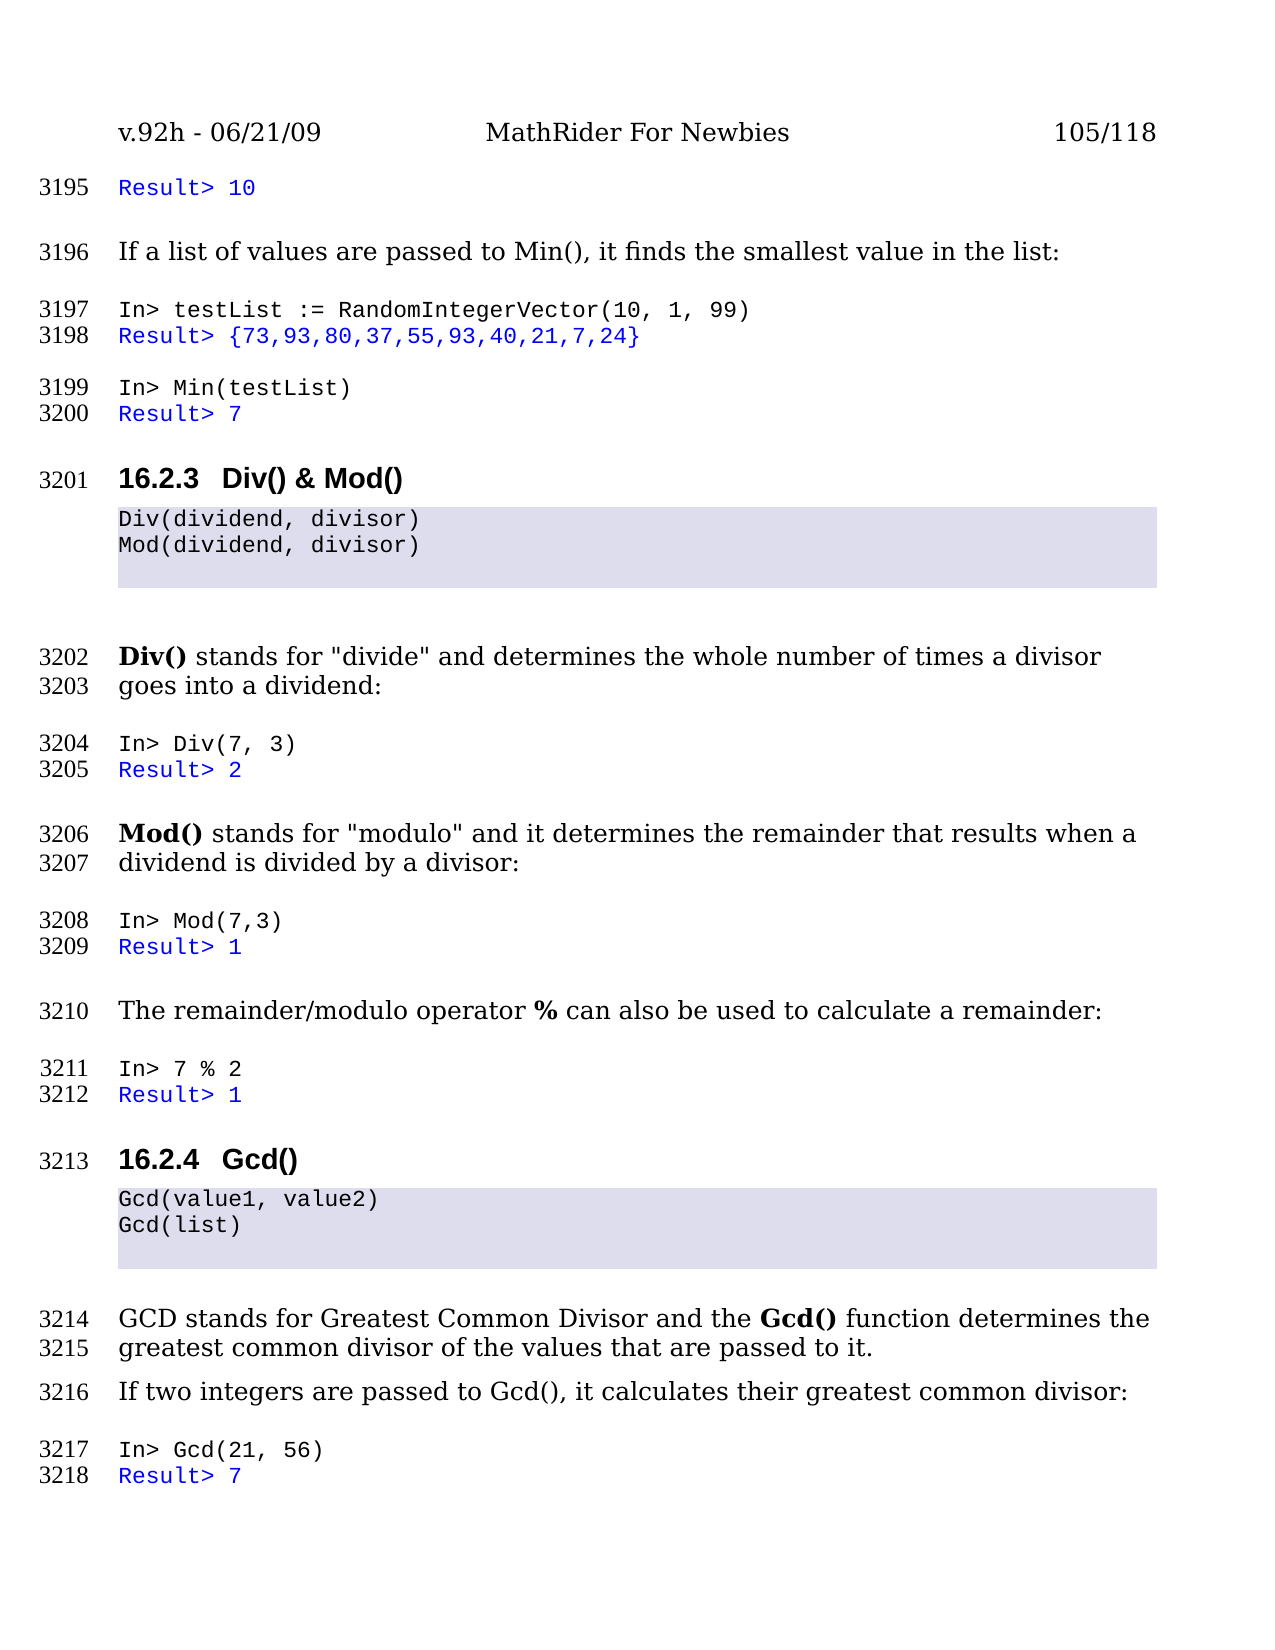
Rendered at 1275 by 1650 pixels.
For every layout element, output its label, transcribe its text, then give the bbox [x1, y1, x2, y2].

text In> testList := RandomIntegerVector(10, 1, 99) [118, 299, 1157, 325]
text GCD stands for Greatest Common Divisor and the Gcd() function determines the greatest common divisor of the values that are passed to it. [118, 1304, 1157, 1363]
text If a list of values are passed to Min(), it finds the smallest value in the list: [118, 238, 1157, 267]
subtitle Gcd() [118, 1142, 1157, 1176]
text In> Div(7, 3) [118, 732, 1157, 758]
text In> Mod(7,3) [118, 909, 1157, 935]
text Result> 10 [118, 177, 1157, 203]
text Result> 7 [118, 402, 1157, 428]
text In> 7 % 2 [118, 1057, 1157, 1083]
table_header Div(dividend, divisor) Mod(dividend, divisor) [118, 507, 1157, 588]
table_header Gcd(value1, value2) Gcd(list) [118, 1188, 1157, 1269]
text Result> 1 [118, 1083, 1157, 1109]
text If two integers are passed to Gcd(), it calculates their greatest common divisor: [118, 1378, 1157, 1407]
text The remainder/modulo operator % can also be used to calculate a remainder: [118, 996, 1157, 1025]
text In> Gcd(21, 56) [118, 1439, 1157, 1465]
text In> Min(testList) [118, 377, 1157, 402]
subtitle Div() & Mod() [118, 461, 1157, 495]
text Div() stands for "divide" and determines the whole number of times a divisor goes into a dividend: [118, 641, 1157, 700]
text Mod() stands for "modulo" and it determines the remainder that results when a dividend is divided by a divisor: [118, 819, 1157, 877]
text Result> {73,93,80,37,55,93,40,21,7,24} [118, 325, 1157, 351]
text Result> 1 [118, 935, 1157, 961]
text Result> 7 [118, 1465, 1157, 1491]
text Result> 2 [118, 758, 1157, 784]
